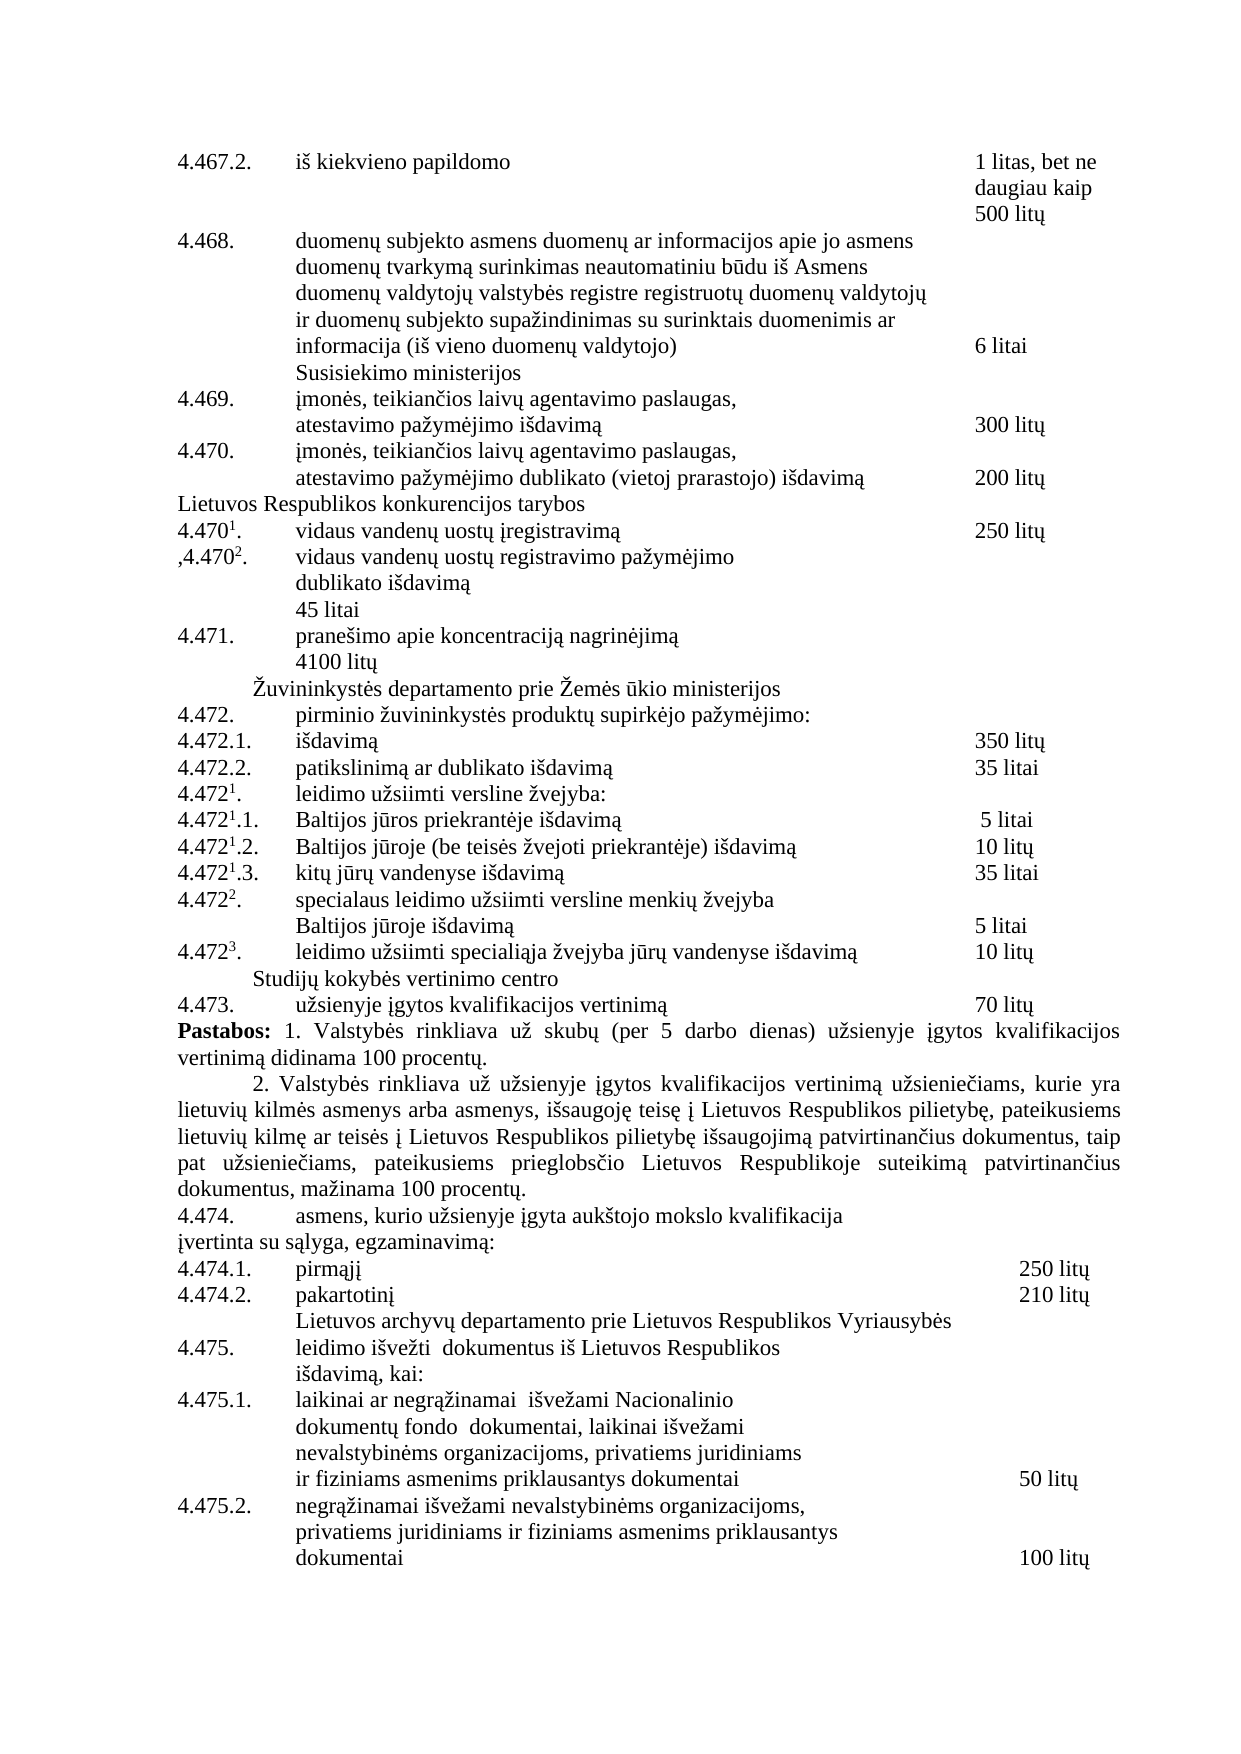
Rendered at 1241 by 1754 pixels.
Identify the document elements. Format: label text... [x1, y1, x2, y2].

text 4.472. pirminio žuvininkystės produktų supirkėjo pažymėjimo: [177, 701, 1122, 727]
text 2. Valstybės rinkliava už užsienyje įgytos kvalifikacijos vertinimą užsieniečiams, kurie yra lietuvių kilmės asmenys arba asmenys, išsaugoję teisę į Lietuvos Respublikos pilietybę, pateikusiems lietuvių kilmę ar teisės į Lietuvos Respublikos pilietybę išsaugojimą patvirtinančius dokumentus, taip pat užsieniečiams, pateikusiems prieglobsčio Lietuvos Respublikoje suteikimą patvirtinančius dokumentus, mažinama 100 procentų. [177, 1070, 1122, 1202]
text 4.472.2. patikslinimą ar dublikato išdavimą 35 litai [177, 754, 1122, 780]
text Žuvininkystės departamento prie Žemės ūkio ministerijos [177, 675, 1122, 701]
text Baltijos jūroje išdavimą 5 litai [177, 912, 1122, 938]
text 4.470. įmonės, teikiančios laivų agentavimo paslaugas, [177, 438, 1122, 464]
text ir fiziniams asmenims priklausantys dokumentai 50 litų [177, 1465, 1122, 1492]
text 4.4721.2. Baltijos jūroje (be teisės žvejoti priekrantėje) išdavimą 10 litų [177, 833, 1122, 859]
text dokumentų fondo dokumentai, laikinai išvežami [177, 1413, 1122, 1439]
text duomenų valdytojų valstybės registre registruotų duomenų valdytojų [177, 279, 1122, 306]
text dublikato išdavimą 45 litai [177, 569, 945, 622]
text 4.4721. leidimo užsiimti versline žvejyba: [177, 780, 1122, 807]
text 4.468. duomenų subjekto asmens duomenų ar informacijos apie jo asmens [177, 227, 1122, 253]
text 4.4723. leidimo užsiimti specialiąja žvejyba jūrų vandenyse išdavimą 10 litų [177, 938, 1122, 965]
text 4.4721.3. kitų jūrų vandenyse išdavimą 35 litai [177, 859, 1122, 886]
text 4.4701. vidaus vandenų uostų įregistravimą 250 litų [177, 517, 1122, 543]
text išdavimą, kai: [177, 1360, 1122, 1386]
text duomenų tvarkymą surinkimas neautomatiniu būdu iš Asmens [177, 253, 1122, 279]
text 4.475. leidimo išvežti dokumentus iš Lietuvos Respublikos [177, 1334, 1122, 1360]
text Studijų kokybės vertinimo centro [177, 965, 1122, 991]
text ,4.4702. vidaus vandenų uostų registravimo pažymėjimo [177, 543, 1122, 569]
text 4.474.2. pakartotinį 210 litų [177, 1281, 1122, 1307]
text 4.475.2. negrąžinamai išvežami nevalstybinėms organizacijoms, [177, 1492, 1122, 1518]
text atestavimo pažymėjimo dublikato (vietoj prarastojo) išdavimą 200 litų [177, 464, 1122, 490]
text dokumentai 100 litų [177, 1544, 1122, 1571]
text 4.472.1. išdavimą 350 litų [177, 727, 1122, 754]
text Lietuvos Respublikos konkurencijos tarybos [177, 490, 945, 517]
text 4.4721.1. Baltijos jūros priekrantėje išdavimą 5 litai [177, 807, 1122, 833]
text 4.467.2. iš kiekvieno papildomo 1 litas, bet ne daugiau kaip 500 litų [177, 148, 1122, 227]
text 4.474.1. pirmąjį 250 litų [177, 1254, 1122, 1281]
text Pastabos: 1. Valstybės rinkliava už skubų (per 5 darbo dienas) užsienyje įgytos kvalifikacijos vertinimą didinama 100 procentų. [177, 1017, 1122, 1070]
text 4.474. asmens, kurio užsienyje įgyta aukštojo mokslo kvalifikacija [177, 1202, 1122, 1228]
text 4.473. užsienyje įgytos kvalifikacijos vertinimą 70 litų [177, 991, 1122, 1017]
text 4.469. įmonės, teikiančios laivų agentavimo paslaugas, [177, 385, 1122, 411]
text Lietuvos archyvų departamento prie Lietuvos Respublikos Vyriausybės [177, 1307, 1122, 1334]
text įvertinta su sąlyga, egzaminavimą: [177, 1228, 1122, 1254]
text ir duomenų subjekto supažindinimas su surinktais duomenimis ar [177, 306, 1122, 332]
text atestavimo pažymėjimo išdavimą 300 litų [177, 411, 1122, 438]
text privatiems juridiniams ir fiziniams asmenims priklausantys [177, 1518, 1122, 1544]
text informacija (iš vieno duomenų valdytojo) 6 litai [177, 332, 1122, 358]
text 4.4722. specialaus leidimo užsiimti versline menkių žvejyba [177, 886, 1122, 912]
text 4.471. pranešimo apie koncentraciją nagrinėjimą 4100 litų [177, 622, 945, 675]
text 4.475.1. laikinai ar negrąžinamai išvežami Nacionalinio [177, 1386, 1122, 1413]
text Susisiekimo ministerijos [177, 358, 1122, 385]
text nevalstybinėms organizacijoms, privatiems juridiniams [177, 1439, 1122, 1465]
